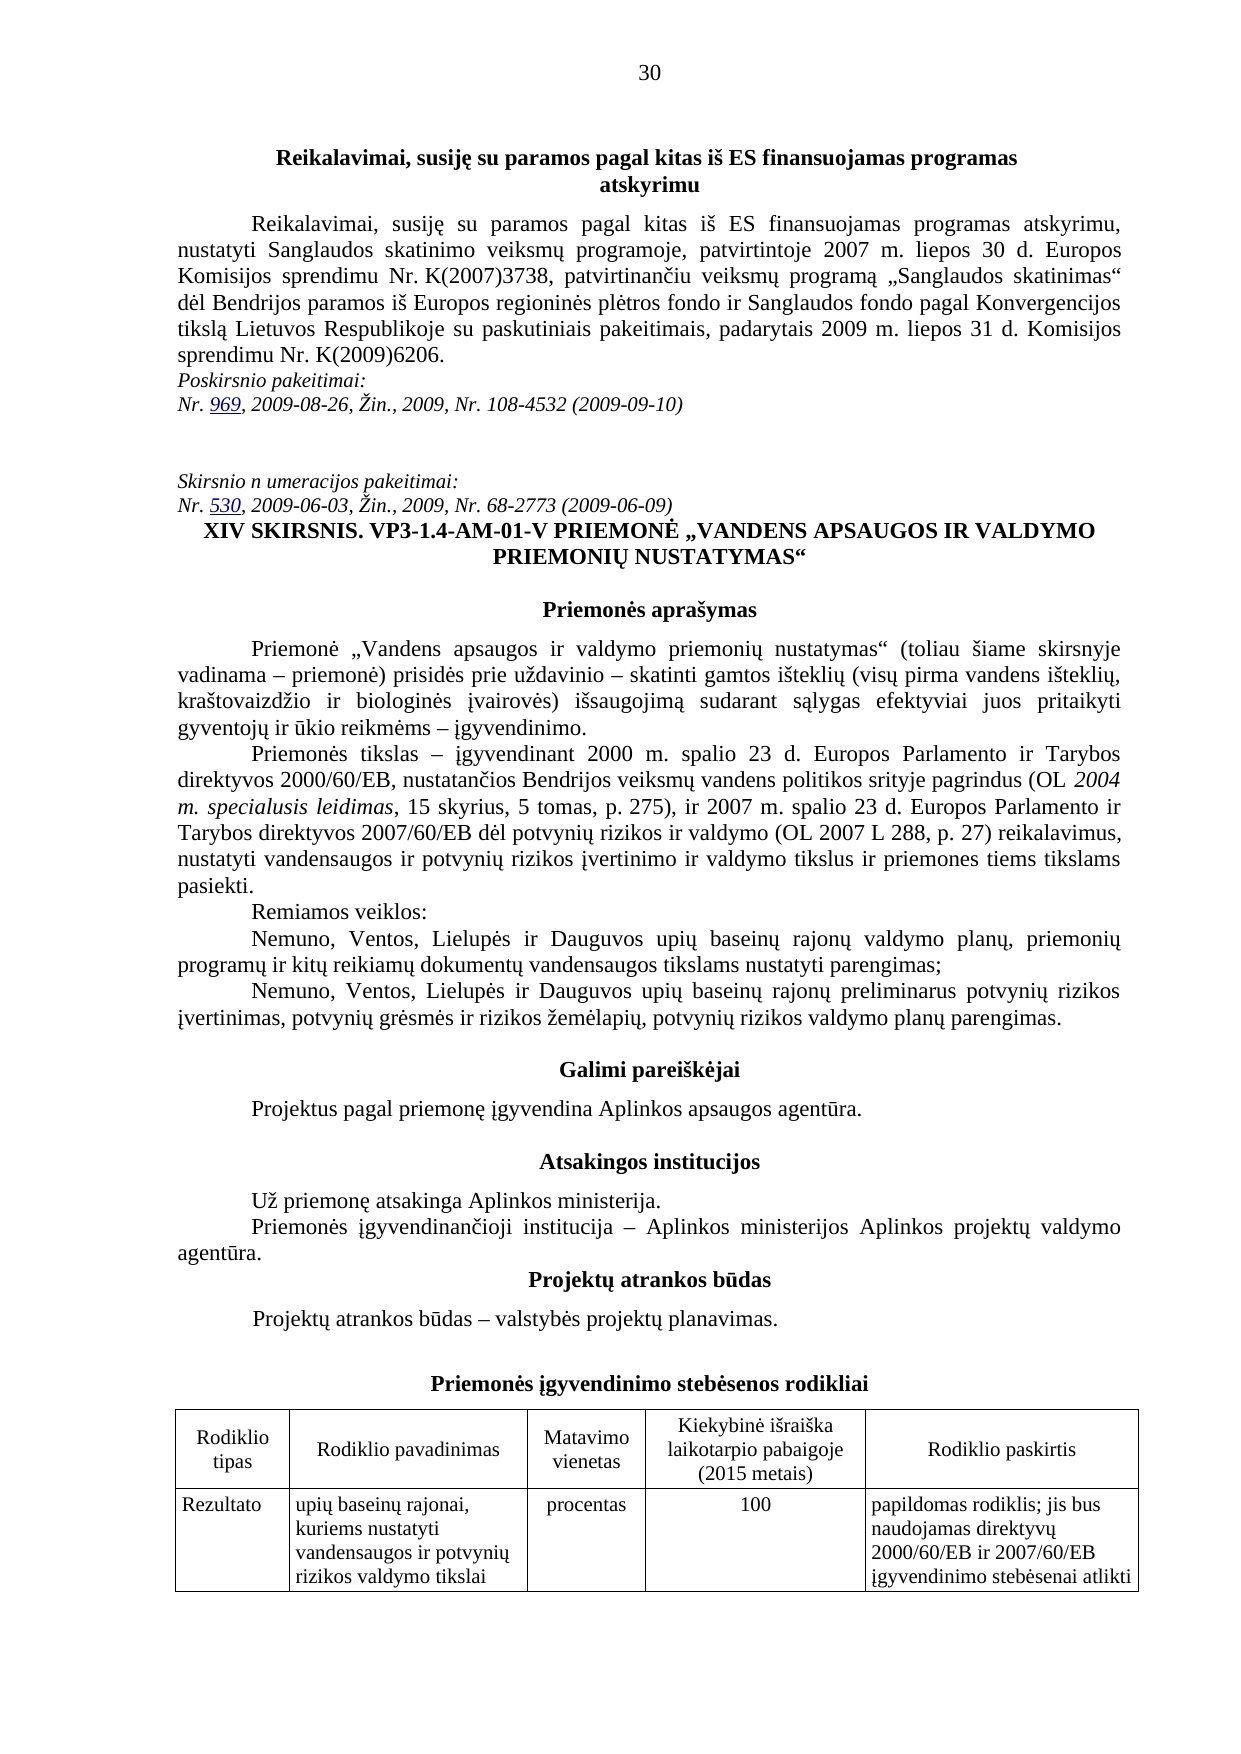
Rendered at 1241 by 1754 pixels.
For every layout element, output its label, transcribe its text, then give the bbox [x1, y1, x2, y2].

text Skirsnio n umeracijos pakeitimai: [177, 469, 1122, 493]
table_cell 100 [646, 1489, 865, 1591]
table_header Rodiklio tipas [176, 1410, 289, 1488]
text Priemonės įgyvendinimo stebėsenos rodikliai [177, 1370, 1122, 1396]
text Už priemonę atsakinga Aplinkos ministerija. [177, 1187, 1122, 1213]
table_header Kiekybinė išraiška laikotarpio pabaigoje (2015 metais) [646, 1410, 865, 1488]
text Nr. 530, 2009-06-03, Žin., 2009, Nr. 68-2773 (2009-06-09) [177, 493, 1122, 517]
text Atsakingos institucijos [177, 1148, 1122, 1174]
text Reikalavimai, susiję su paramos pagal kitas iš ES finansuojamas programas atskyrimu [177, 144, 1122, 197]
table_header Matavimo vienetas [528, 1410, 645, 1488]
table_cell procentas [528, 1489, 645, 1591]
table_header Rodiklio pavadinimas [290, 1410, 527, 1488]
table_header Rodiklio paskirtis [866, 1410, 1138, 1488]
text Projektus pagal priemonę įgyvendina Aplinkos apsaugos agentūra. [177, 1095, 1122, 1122]
table_cell papildomas rodiklis; jis bus naudojamas direktyvų 2000/60/EB ir 2007/60/EB įgyvendinimo stebėsenai atlikti [866, 1489, 1138, 1591]
text Nemuno, Ventos, Lielupės ir Dauguvos upių baseinų rajonų preliminarus potvynių rizikos įvertinimas, potvynių grėsmės ir rizikos žemėlapių, potvynių rizikos valdymo planų parengimas. [177, 977, 1122, 1030]
text Priemonės tikslas – įgyvendinant 2000 m. spalio 23 d. Europos Parlamento ir Tarybos direktyvos 2000/60/EB, nustatančios Bendrijos veiksmų vandens politikos srityje pagrindus (OL 2004 m. specialusis leidimas, 15 skyrius, 5 tomas, p. 275), ir 2007 m. spalio 23 d. Europos Parlamento ir Tarybos direktyvos 2007/60/EB dėl potvynių rizikos ir valdymo (OL 2007 L 288, p. 27) reikalavimus, nustatyti vandensaugos ir potvynių rizikos įvertinimo ir valdymo tikslus ir priemones tiems tikslams pasiekti. [177, 740, 1122, 898]
text Poskirsnio pakeitimai: [177, 368, 1122, 392]
text Priemonės aprašymas [177, 596, 1122, 622]
subtitle XIV sKIRSNIS. VP3-1.4-AM-01-V PRIEMONĖ „VANDENS APSAUGOS IR VALDYMO PRIEMONIŲ NUSTATYMAS“ [177, 517, 1122, 569]
text Priemonė „Vandens apsaugos ir valdymo priemonių nustatymas“ (toliau šiame skirsnyje vadinama – priemonė) prisidės prie uždavinio – skatinti gamtos išteklių (visų pirma vandens išteklių, kraštovaizdžio ir biologinės įvairovės) išsaugojimą sudarant sąlygas efektyviai juos pritaikyti gyventojų ir ūkio reikmėms – įgyvendinimo. [177, 635, 1122, 740]
text Nemuno, Ventos, Lielupės ir Dauguvos upių baseinų rajonų valdymo planų, priemonių programų ir kitų reikiamų dokumentų vandensaugos tikslams nustatyti parengimas; [177, 924, 1122, 977]
text Priemonės įgyvendinančioji institucija – Aplinkos ministerijos Aplinkos projektų valdymo agentūra. [177, 1213, 1122, 1266]
table_cell Rezultato [176, 1489, 289, 1591]
text Projektų atrankos būdas – valstybės projektų planavimas. [177, 1305, 1122, 1331]
text Galimi pareiškėjai [177, 1056, 1122, 1083]
text Remiamos veiklos: [177, 898, 1122, 924]
text Reikalavimai, susiję su paramos pagal kitas iš ES finansuojamas programas atskyrimu, nustatyti Sanglaudos skatinimo veiksmų programoje, patvirtintoje 2007 m. liepos 30 d. Europos Komisijos sprendimu Nr. K(2007)3738, patvirtinančiu veiksmų programą „Sanglaudos skatinimas“ dėl Bendrijos paramos iš Europos regioninės plėtros fondo ir Sanglaudos fondo pagal Konvergencijos tikslą Lietuvos Respublikoje su paskutiniais pakeitimais, padarytais 2009 m. liepos 31 d. Komisijos sprendimu Nr. K(2009)6206. [177, 210, 1122, 368]
text Projektų atrankos būdas [177, 1266, 1122, 1292]
text Nr. 969, 2009-08-26, Žin., 2009, Nr. 108-4532 (2009-09-10) [177, 392, 1122, 416]
table_cell upių baseinų rajonai, kuriems nustatyti vandensaugos ir potvynių rizikos valdymo tikslai [290, 1489, 527, 1591]
